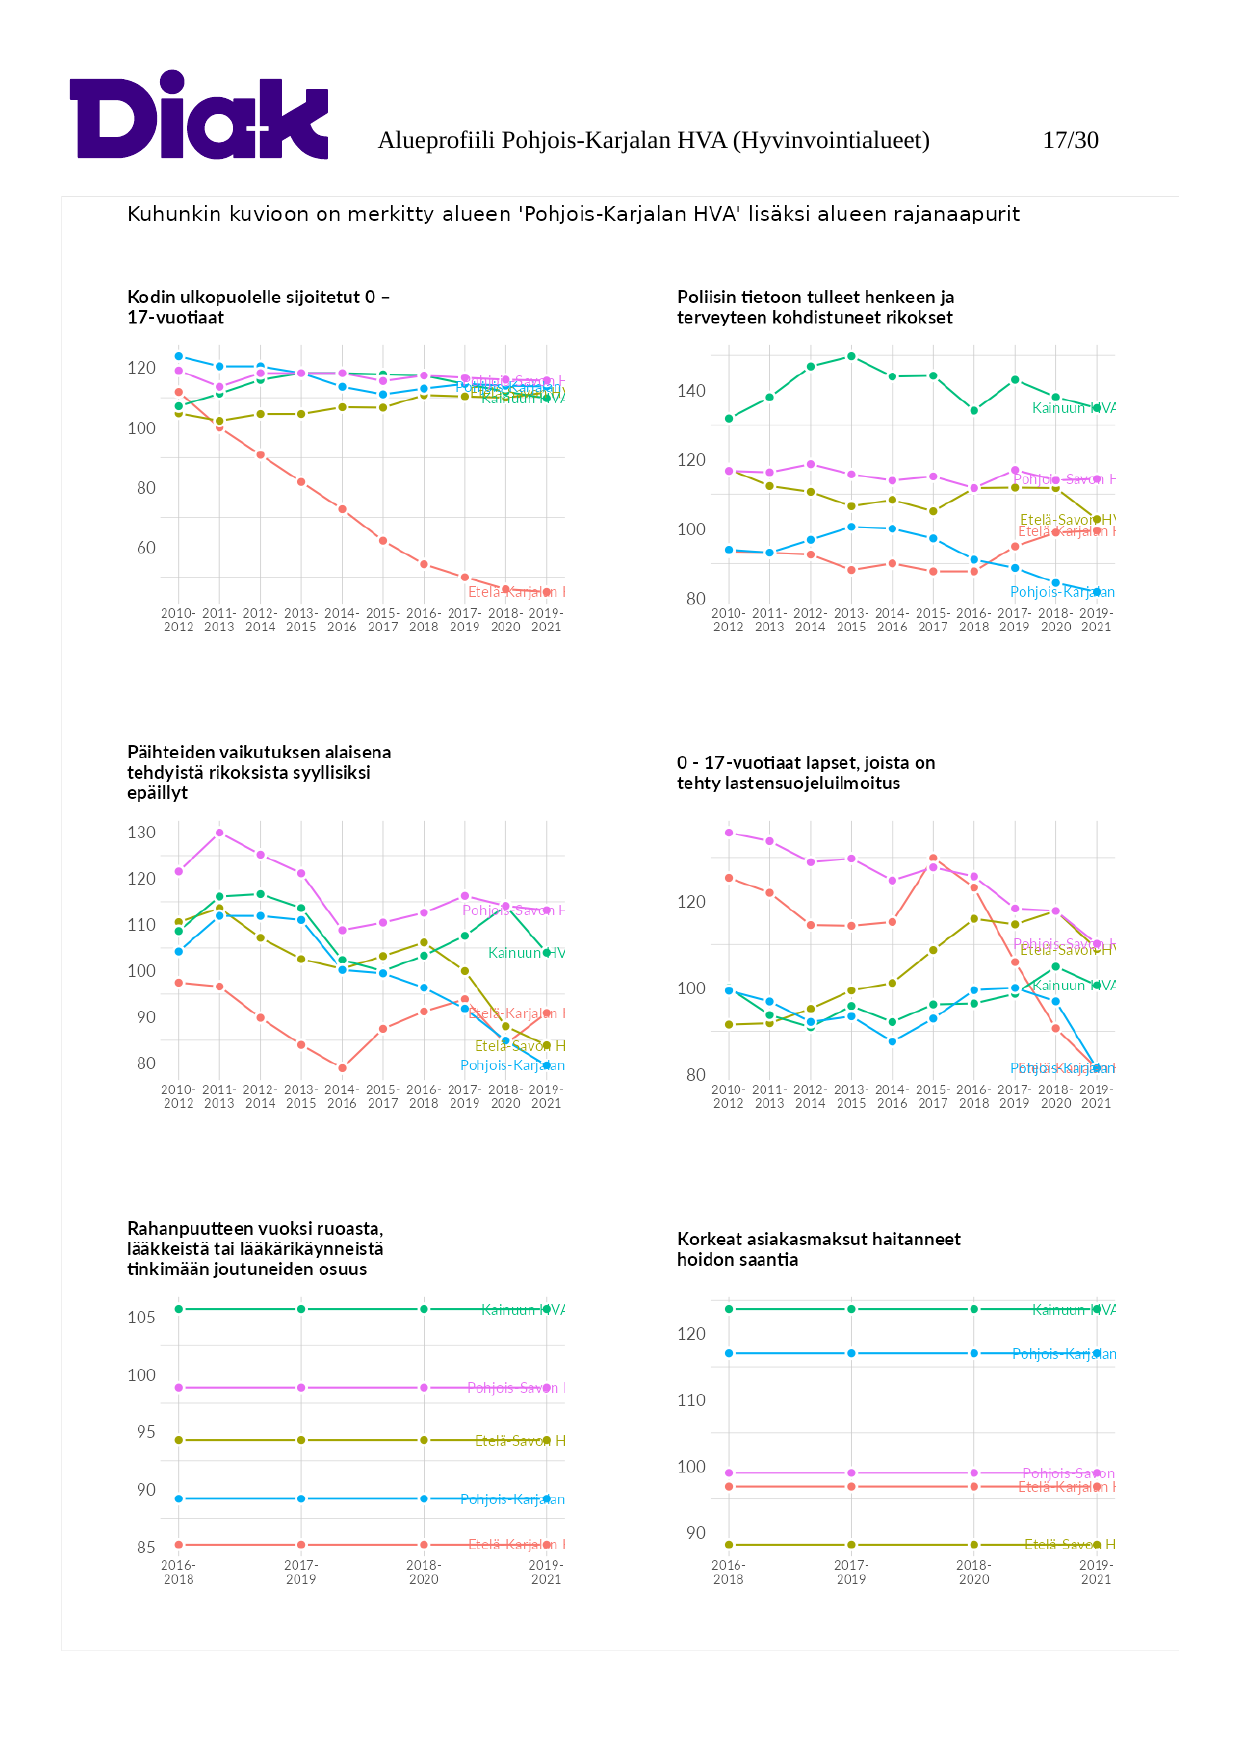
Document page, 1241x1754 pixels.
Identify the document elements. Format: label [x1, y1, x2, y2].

picture [61, 196, 1179, 1651]
